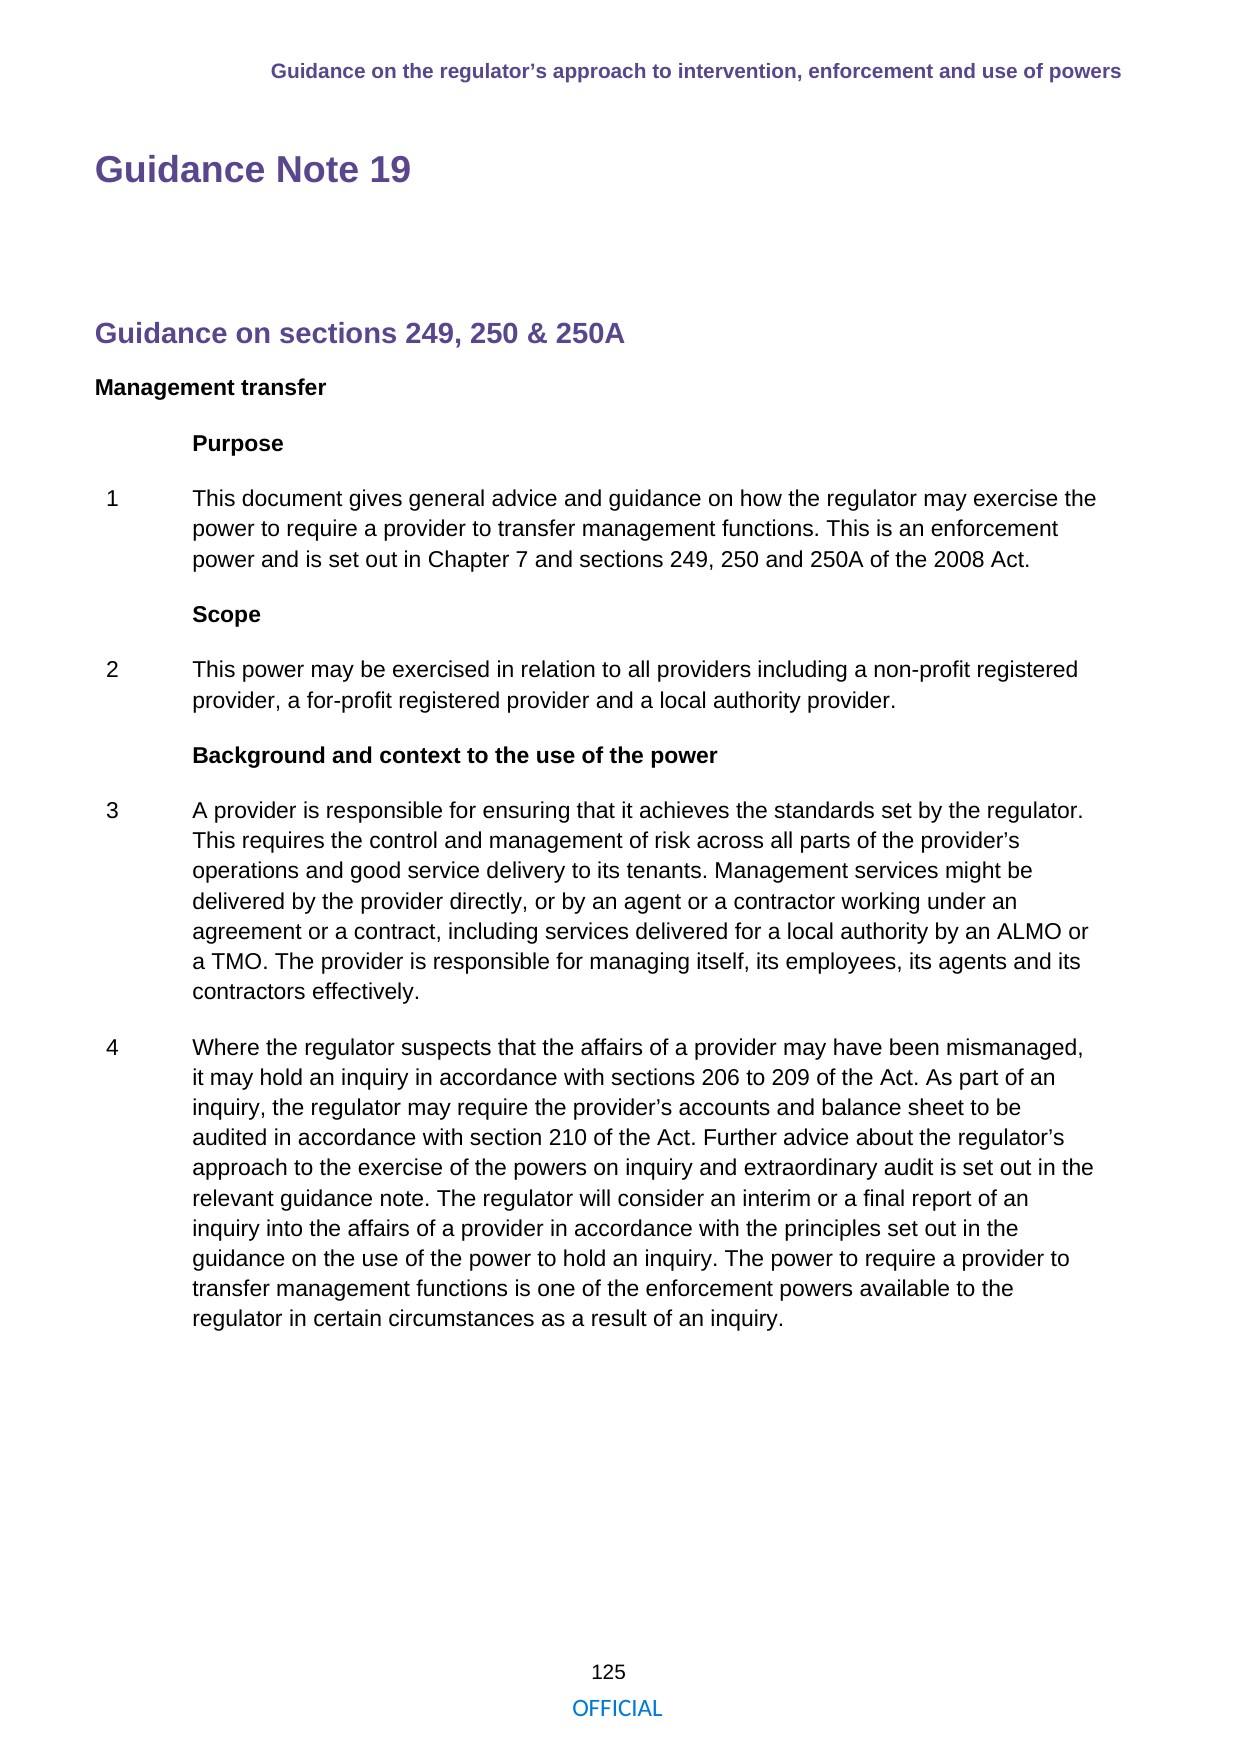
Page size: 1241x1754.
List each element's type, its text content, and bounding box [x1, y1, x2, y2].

table_cell Where the regulator suspects that the affairs of a provider may have been mismanaged, it may hold an inquiry in accordance with sections 206 to 209 of the Act. As part of an inquiry, the regulator may require the provider’s accounts and balance sheet to be audited in accordance with section 210 of the Act. Further advice about the regulator’s approach to the exercise of the powers on inquiry and extraordinary audit is set out in the relevant guidance note. The regulator will consider an interim or a final report of an inquiry into the affairs of a provider in accordance with the principles set out in the guidance on the use of the power to hold an inquiry. The power to require a provider to transfer management functions is one of the enforcement powers available to the regulator in certain circumstances as a result of an inquiry. [181, 1034, 1110, 1361]
table_cell A provider is responsible for ensuring that it achieves the standards set by the regulator. This requires the control and management of risk across all parts of the provider’s operations and good service delivery to its tenants. Management services might be delivered by the provider directly, or by an agent or a contractor working under an agreement or a contract, including services delivered for a local authority by an ALMO or a TMO. The provider is responsible for managing itself, its employees, its agents and its contractors effectively. [181, 797, 1110, 1033]
table_header [95, 430, 181, 485]
table_cell 1 [95, 485, 181, 601]
table_cell 4 [95, 1034, 181, 1361]
text Management transfer [94, 374, 1122, 401]
subtitle Guidance Note 19 [94, 148, 1122, 191]
table_cell [95, 742, 181, 797]
table_cell This document gives general advice and guidance on how the regulator may exercise the power to require a provider to transfer management functions. This is an enforcement power and is set out in Chapter 7 and sections 249, 250 and 250A of the 2008 Act. [181, 485, 1110, 601]
table_cell Background and context to the use of the power [181, 742, 1110, 797]
table_header Purpose [181, 430, 1110, 485]
subtitle Guidance on sections 249, 250 & 250A [94, 316, 1122, 349]
table_cell 2 [95, 656, 181, 742]
table_cell [95, 601, 181, 656]
table_cell 3 [95, 797, 181, 1033]
table_cell Scope [181, 601, 1110, 656]
table_cell This power may be exercised in relation to all providers including a non-profit registered provider, a for-profit registered provider and a local authority provider. [181, 656, 1110, 742]
